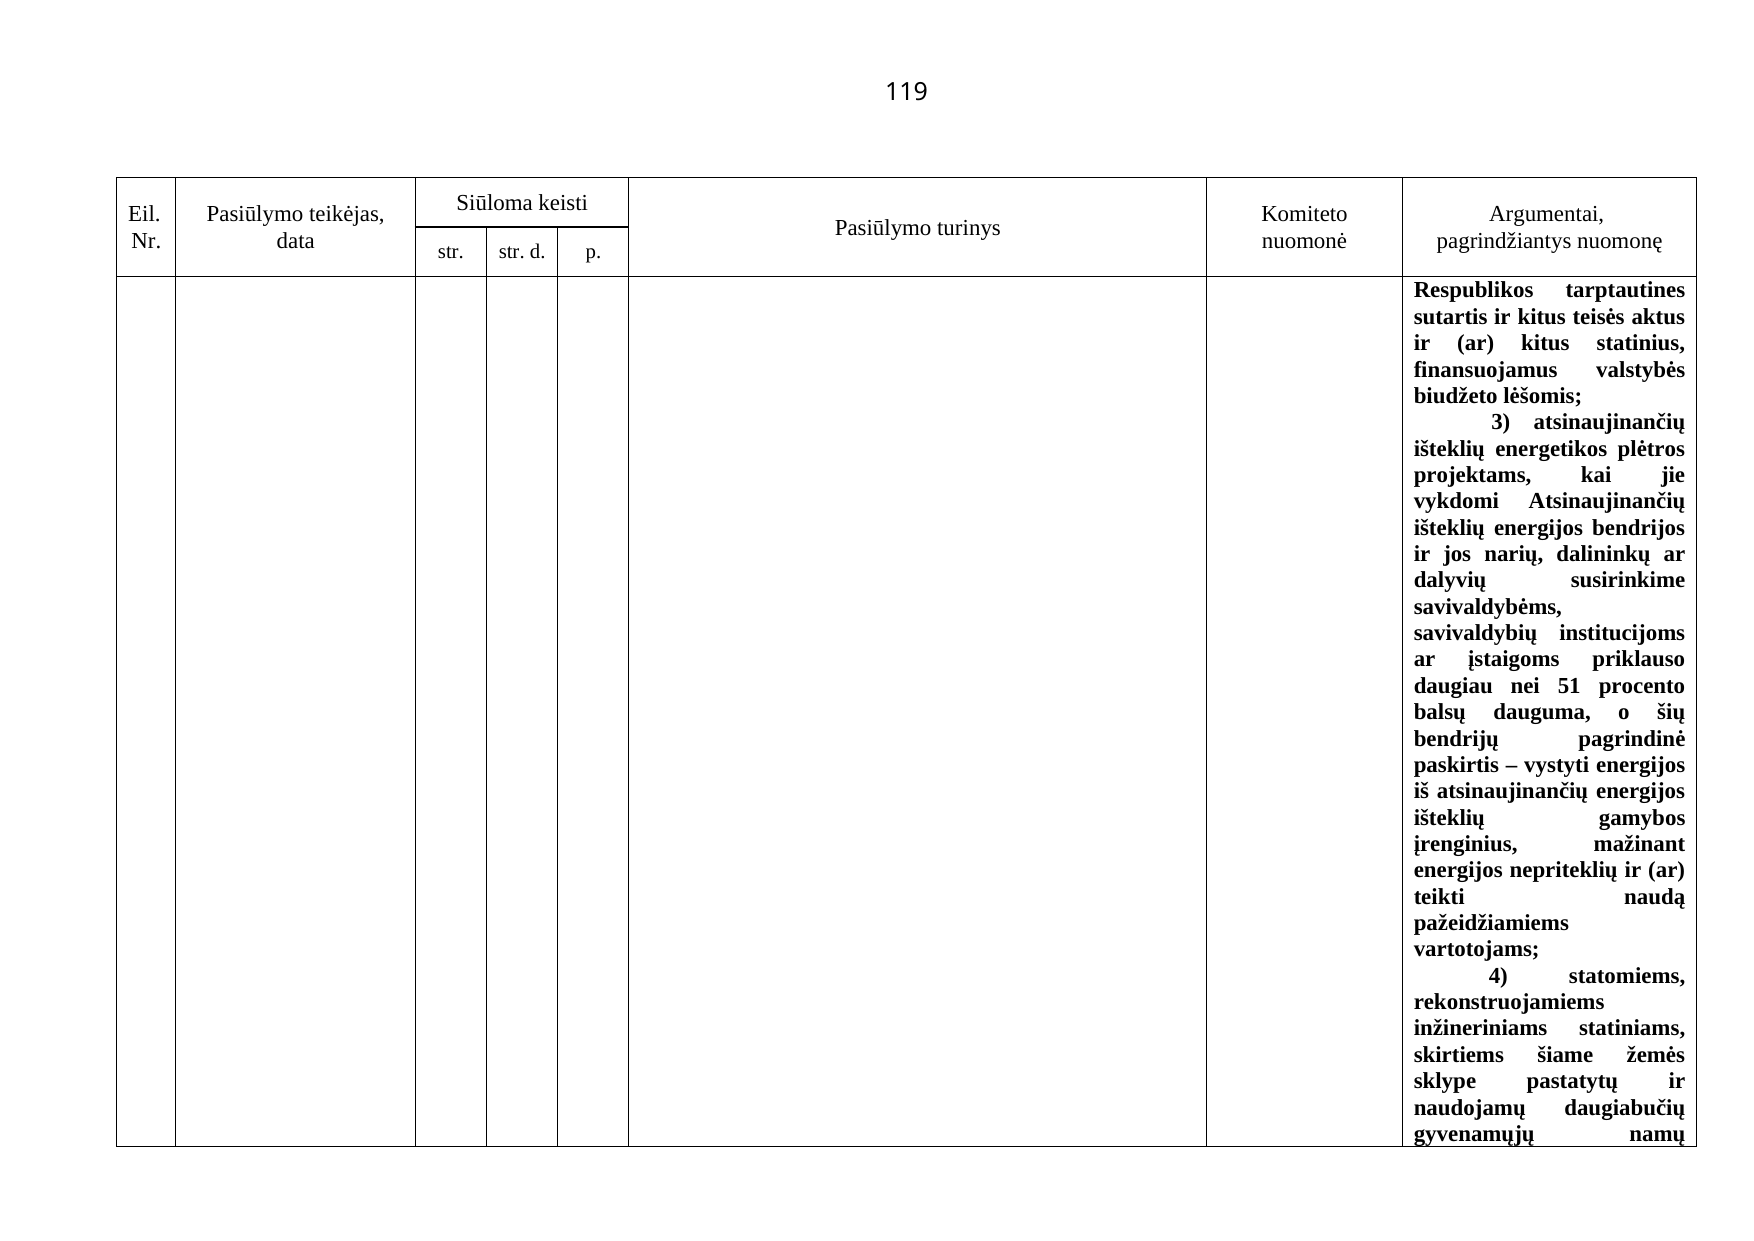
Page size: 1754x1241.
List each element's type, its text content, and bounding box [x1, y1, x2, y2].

table_cell [117, 277, 175, 1146]
table_cell Respublikos tarptautines sutartis ir kitus teisės aktus ir (ar) kitus statinius, finansuojamus valstybės biudžeto lėšomis; 3) atsinaujinančių išteklių energetikos plėtros projektams, kai jie vykdomi Atsinaujinančių išteklių energijos bendrijos ir jos narių, dalininkų ar dalyvių susirinkime savivaldybėms, savivaldybių institucijoms ar įstaigoms priklauso daugiau nei 51 procento balsų dauguma, o šių bendrijų pagrindinė paskirtis – vystyti energijos iš atsinaujinančių energijos išteklių gamybos įrenginius, mažinant energijos nepriteklių ir (ar) teikti naudą pažeidžiamiems vartotojams; 4) statomiems, rekonstruojamiems inžineriniams statiniams, skirtiems šiame žemės sklype pastatytų ir naudojamų daugiabučių gyvenamųjų namų [1403, 277, 1696, 1146]
table_header Siūloma keisti [416, 178, 628, 226]
table_cell [1207, 277, 1402, 1146]
table_header Argumentai, pagrindžiantys nuomonę [1403, 178, 1696, 276]
table_cell str. d. [487, 228, 557, 276]
table_header Pasiūlymo teikėjas, data [176, 178, 415, 276]
table_cell p. [558, 228, 628, 276]
table_cell [558, 277, 628, 1146]
table_cell str. [416, 228, 486, 276]
table_header Eil. Nr. [117, 178, 175, 276]
table_cell [416, 277, 486, 1146]
table_header Komiteto nuomonė [1207, 178, 1402, 276]
table_cell [629, 277, 1206, 1146]
table_header Pasiūlymo turinys [629, 178, 1206, 276]
table_cell [487, 277, 557, 1146]
table_cell [176, 277, 415, 1146]
